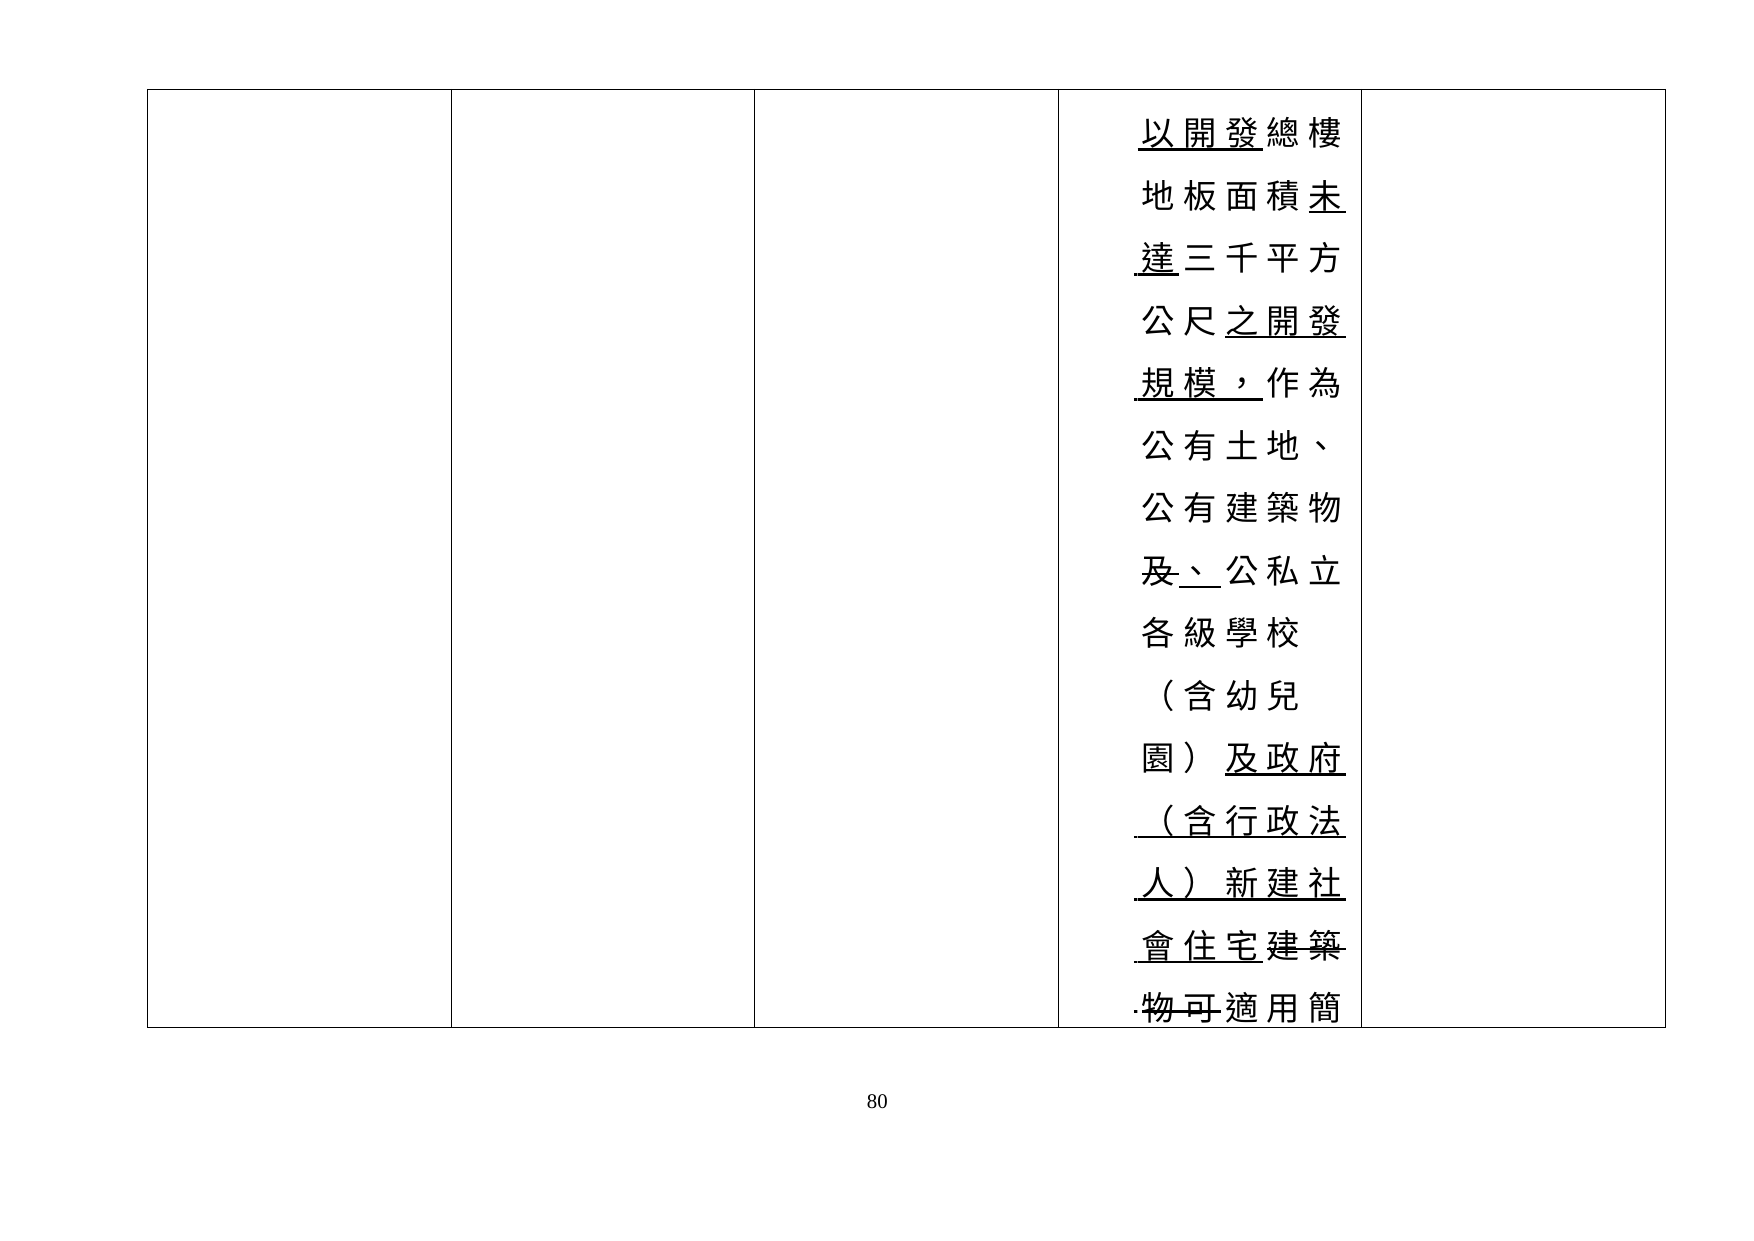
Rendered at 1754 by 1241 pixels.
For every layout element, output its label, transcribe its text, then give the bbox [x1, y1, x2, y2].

table_cell [755, 90, 1058, 1027]
table_cell [148, 90, 451, 1027]
table_cell [1362, 90, 1665, 1027]
table_cell [452, 90, 754, 1027]
table_cell 以開發總樓地板面積未達三千平方公尺之開發規模，作為公有土地、公有建築物及、公私立各級學校（含幼兒園）及政府（含行政法人）新建社會住宅建築物可適用簡 [1059, 90, 1361, 1027]
